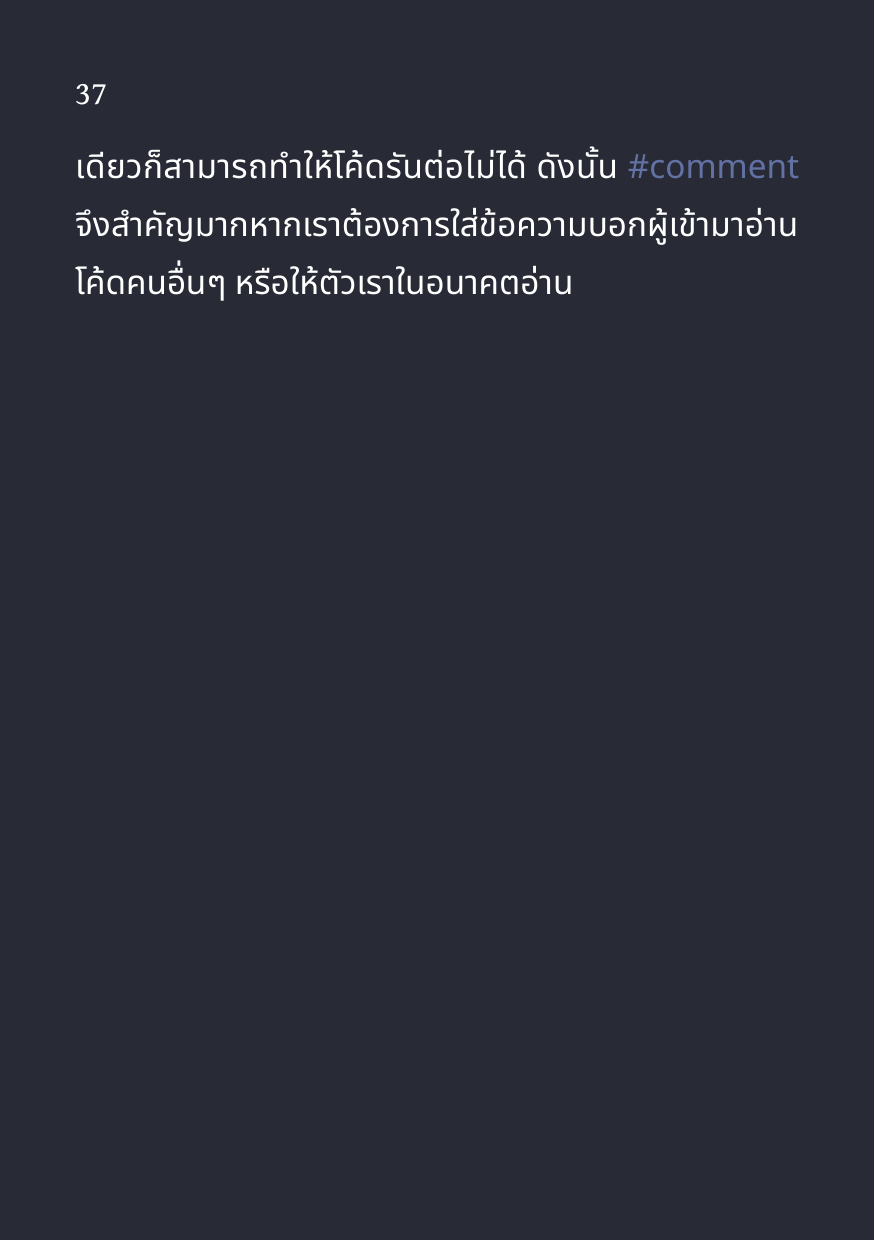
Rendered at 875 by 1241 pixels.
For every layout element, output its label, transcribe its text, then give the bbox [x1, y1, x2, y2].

text เดียวก็สามารถทำให้โค้ดรันต่อไม่ได้ ดังนั้น #comment จึงสำคัญมากหากเราต้องการใส่ข้อความบอกผู้เข้ามาอ่านโค้ดคนอื่นๆ หรือให้ตัวเราในอนาคตอ่าน [75, 143, 799, 309]
